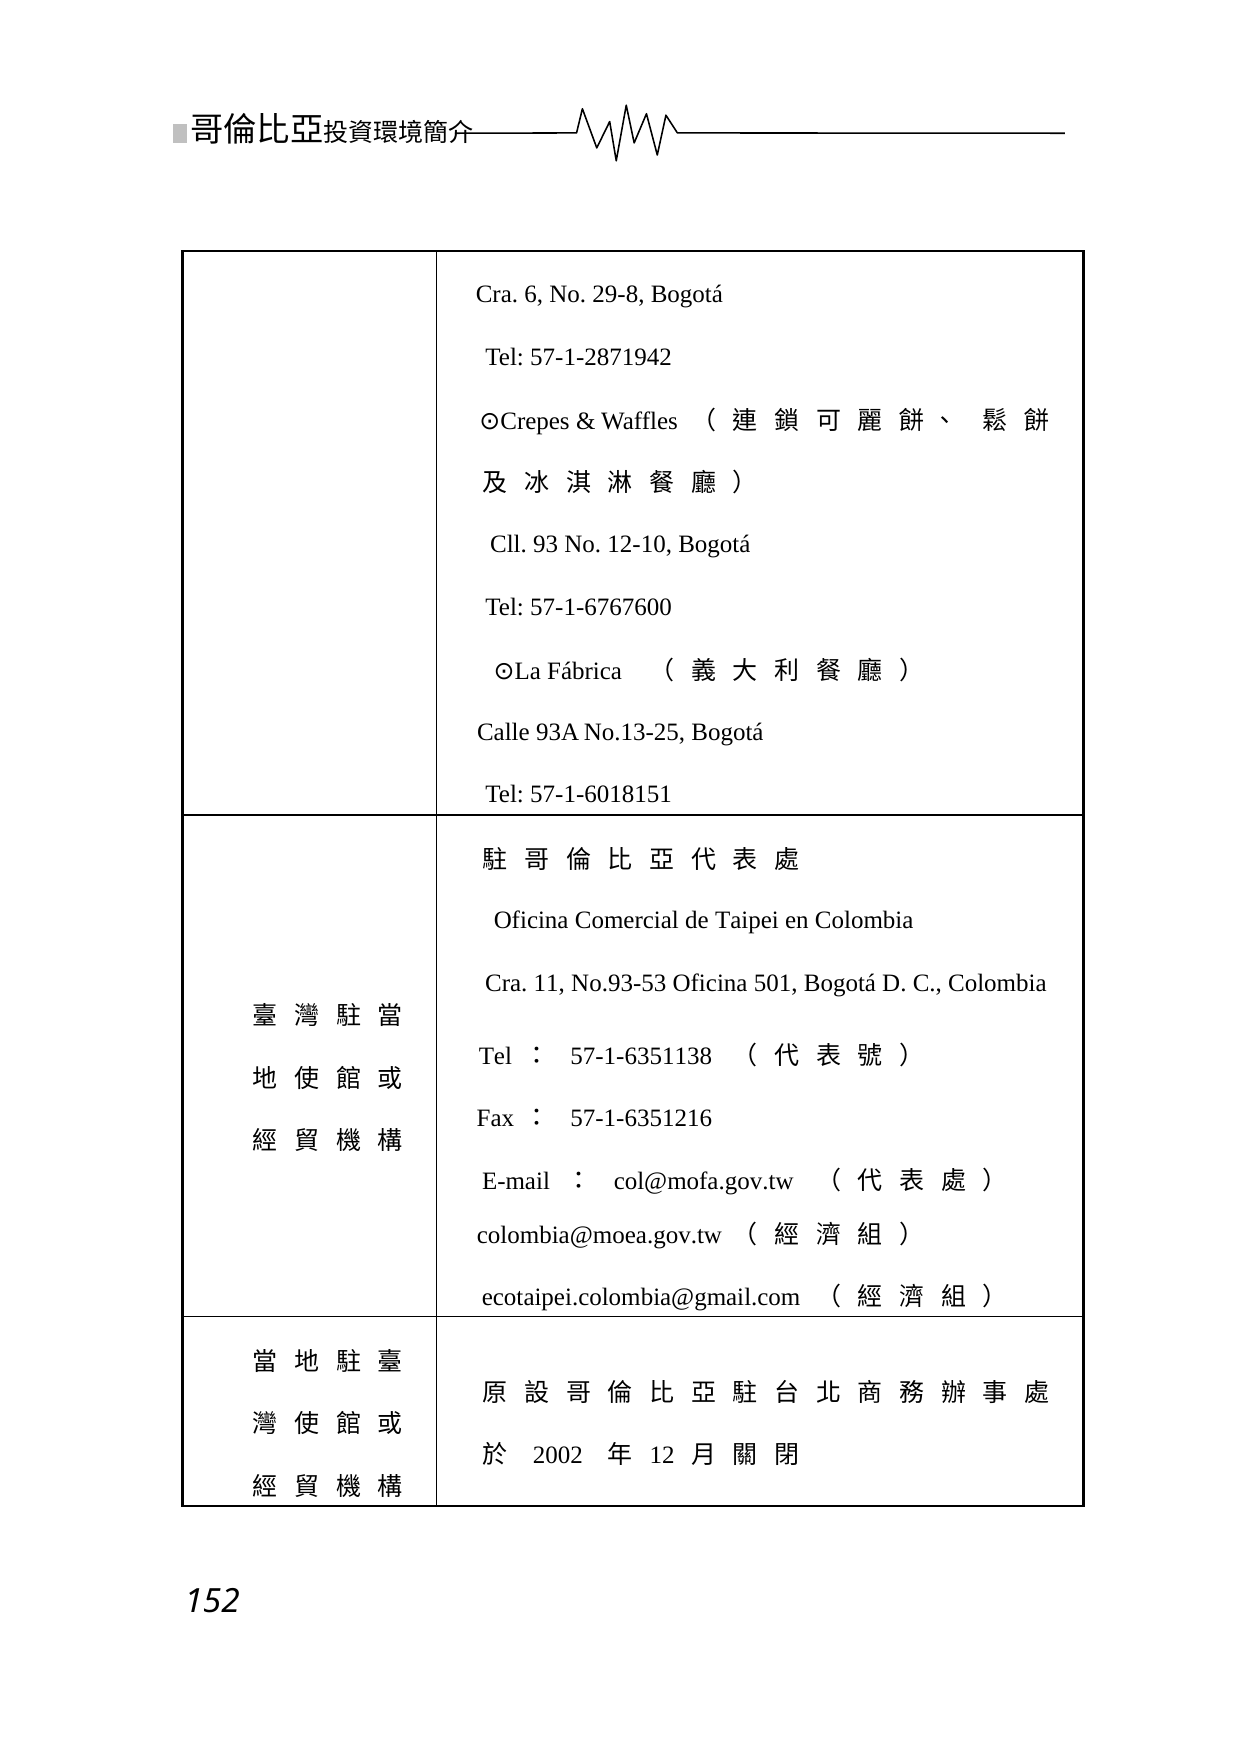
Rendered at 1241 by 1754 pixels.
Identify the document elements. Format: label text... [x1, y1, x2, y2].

table_cell 駐哥倫比亞代表處 Oficina Comercial de Taipei en Colombia Cra. 11, No.93-53 Oficina 501, Bogotá D. C., Colombia Tel：57-1-6351138（代表號） Fax：57-1-6351216 E-mail：col@mofa.gov.tw（代表處） colombia@moea.gov.tw（經濟組） ecotaipei.colombia@gmail.com（經濟組） [437, 816, 1082, 1316]
table_cell 原設哥倫比亞駐台北商務辦事處於2002年12月關閉 [437, 1317, 1082, 1505]
table_cell 臺灣駐當地使館或經貿機構 [184, 816, 436, 1316]
table_cell [184, 252, 436, 814]
table_cell 當地駐臺灣使館或經貿機構 [184, 1317, 436, 1505]
table_cell Cra. 6, No. 29-8, Bogotá Tel: 57-1-2871942 ⊙Crepes & Waffles（連鎖可麗餅、鬆餅及冰淇淋餐廳） Cll. 93 No. 12-10, Bogotá Tel: 57-1-6767600 ⊙La Fábrica（義大利餐廳） Calle 93A No.13-25, Bogotá Tel: 57-1-6018151 [437, 252, 1082, 814]
